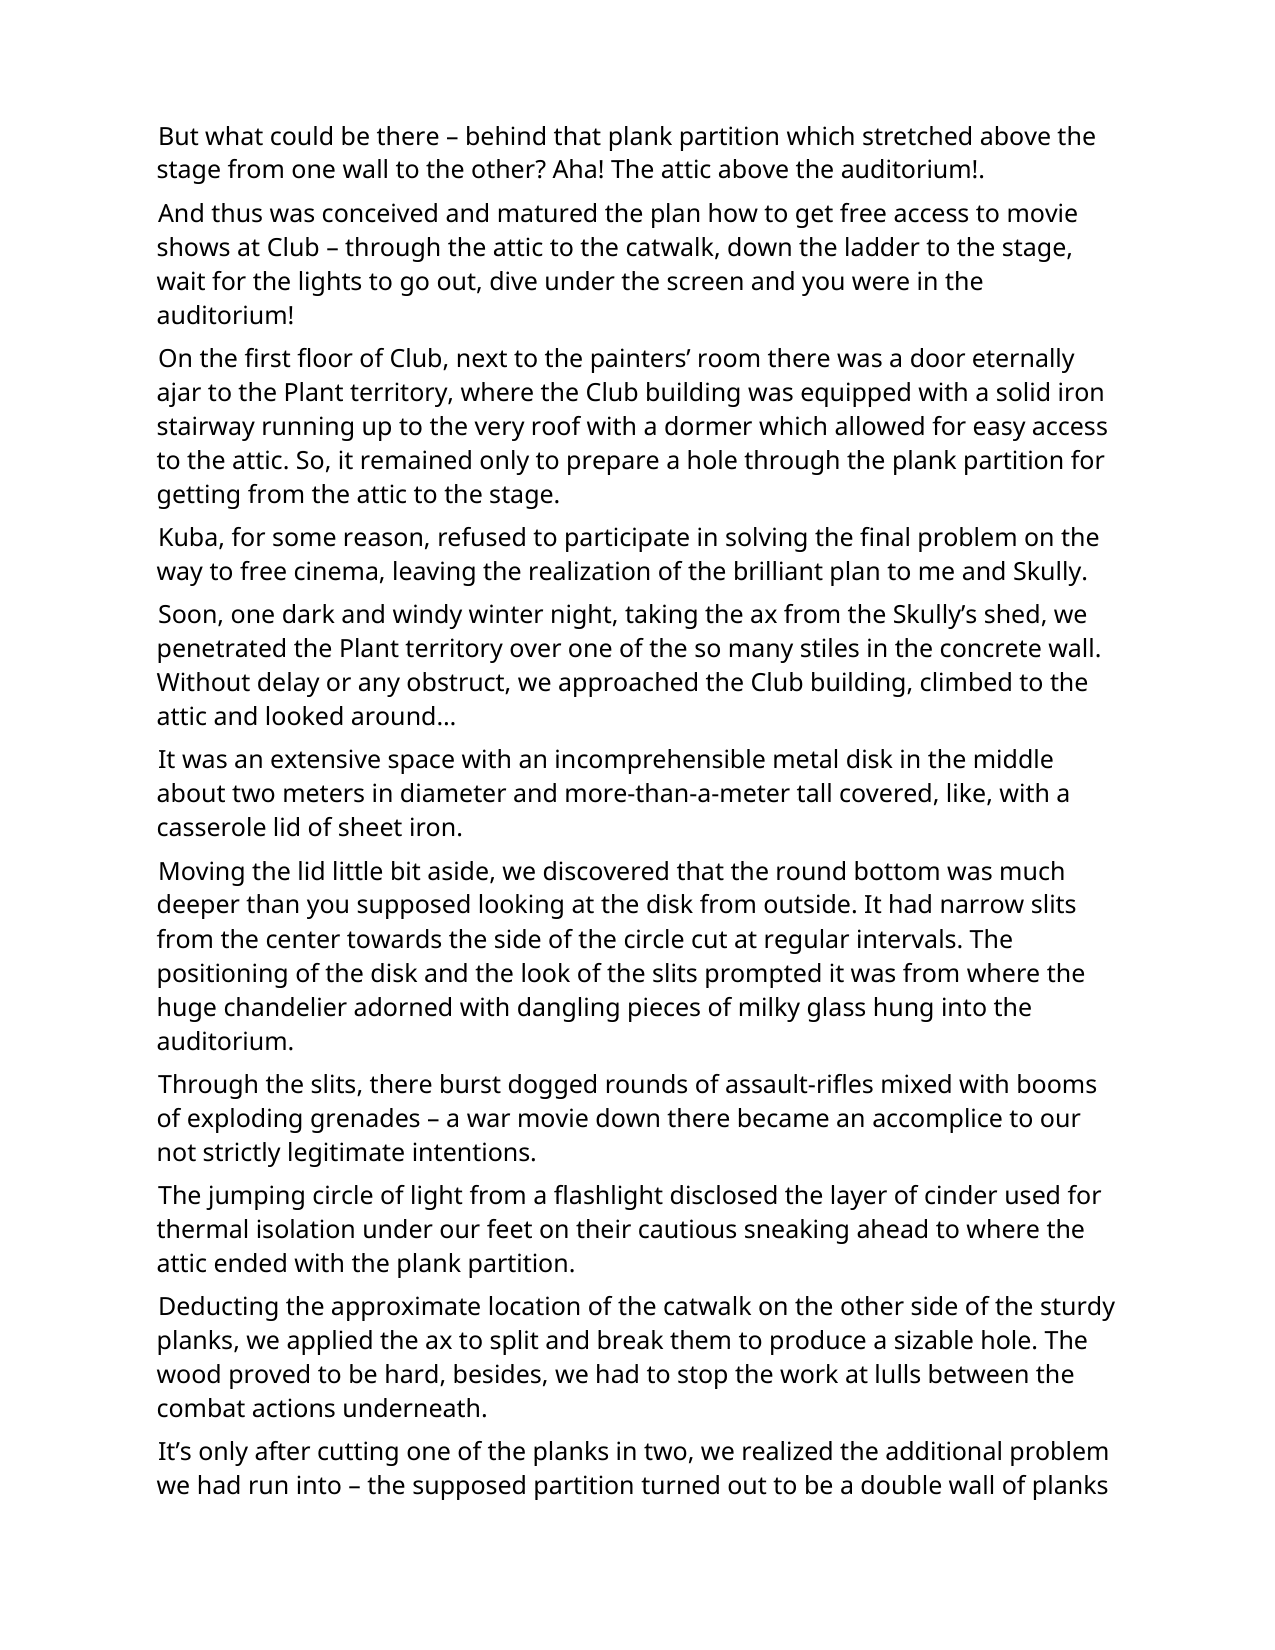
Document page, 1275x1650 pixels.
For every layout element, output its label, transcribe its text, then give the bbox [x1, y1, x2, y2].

text The jumping circle of light from a flashlight disclosed the layer of cinder used for thermal isolation under our feet on their cautious sneaking ahead to where the attic ended with the plank partition. [156, 1178, 1118, 1280]
text Soon, one dark and windy winter night, taking the ax from the Skully’s shed, we penetrated the Plant territory over one of the so many stiles in the concrete wall. Without delay or any obstruct, we approached the Club building, climbed to the attic and looked around… [156, 597, 1118, 733]
text But what could be there – behind that plank partition which stretched above the stage from one wall to the other? Aha! The attic above the auditorium!. [156, 118, 1118, 186]
text Through the slits, there burst dogged rounds of assault-rifles mixed with booms of exploding grenades – a war movie down there became an accomplice to our not strictly legitimate intentions. [156, 1066, 1118, 1169]
text It’s only after cutting one of the planks in two, we realized the additional problem we had run into – the supposed partition turned out to be a double wall of planks [156, 1434, 1118, 1502]
text On the first floor of Club, next to the painters’ room there was a door eternally ajar to the Plant territory, where the Club building was equipped with a solid iron stairway running up to the very roof with a dormer which allowed for easy access to the attic. So, it remained only to prepare a hole through the plank partition for getting from the attic to the stage. [156, 340, 1118, 511]
text Deducting the approximate location of the catwalk on the other side of the sturdy planks, we applied the ax to split and break them to produce a sizable hole. The wood proved to be hard, besides, we had to stop the work at lulls between the combat actions underneath. [156, 1289, 1118, 1425]
text And thus was conceived and matured the plan how to get free access to movie shows at Club – through the attic to the catwalk, down the ladder to the stage, wait for the lights to go out, dive under the screen and you were in the auditorium! [156, 195, 1118, 331]
text Kuba, for some reason, refused to participate in solving the final problem on the way to free cinema, leaving the realization of the brilliant plan to me and Skully. [156, 520, 1118, 588]
text It was an extensive space with an incomprehensible metal disk in the middle about two meters in diameter and more-than-a-meter tall covered, like, with a casserole lid of sheet iron. [156, 742, 1118, 844]
text Moving the lid little bit aside, we discovered that the round bottom was much deeper than you supposed looking at the disk from outside. It had narrow slits from the center towards the side of the circle cut at regular intervals. The positioning of the disk and the look of the slits prompted it was from where the huge chandelier adorned with dangling pieces of milky glass hung into the auditorium. [156, 853, 1118, 1057]
